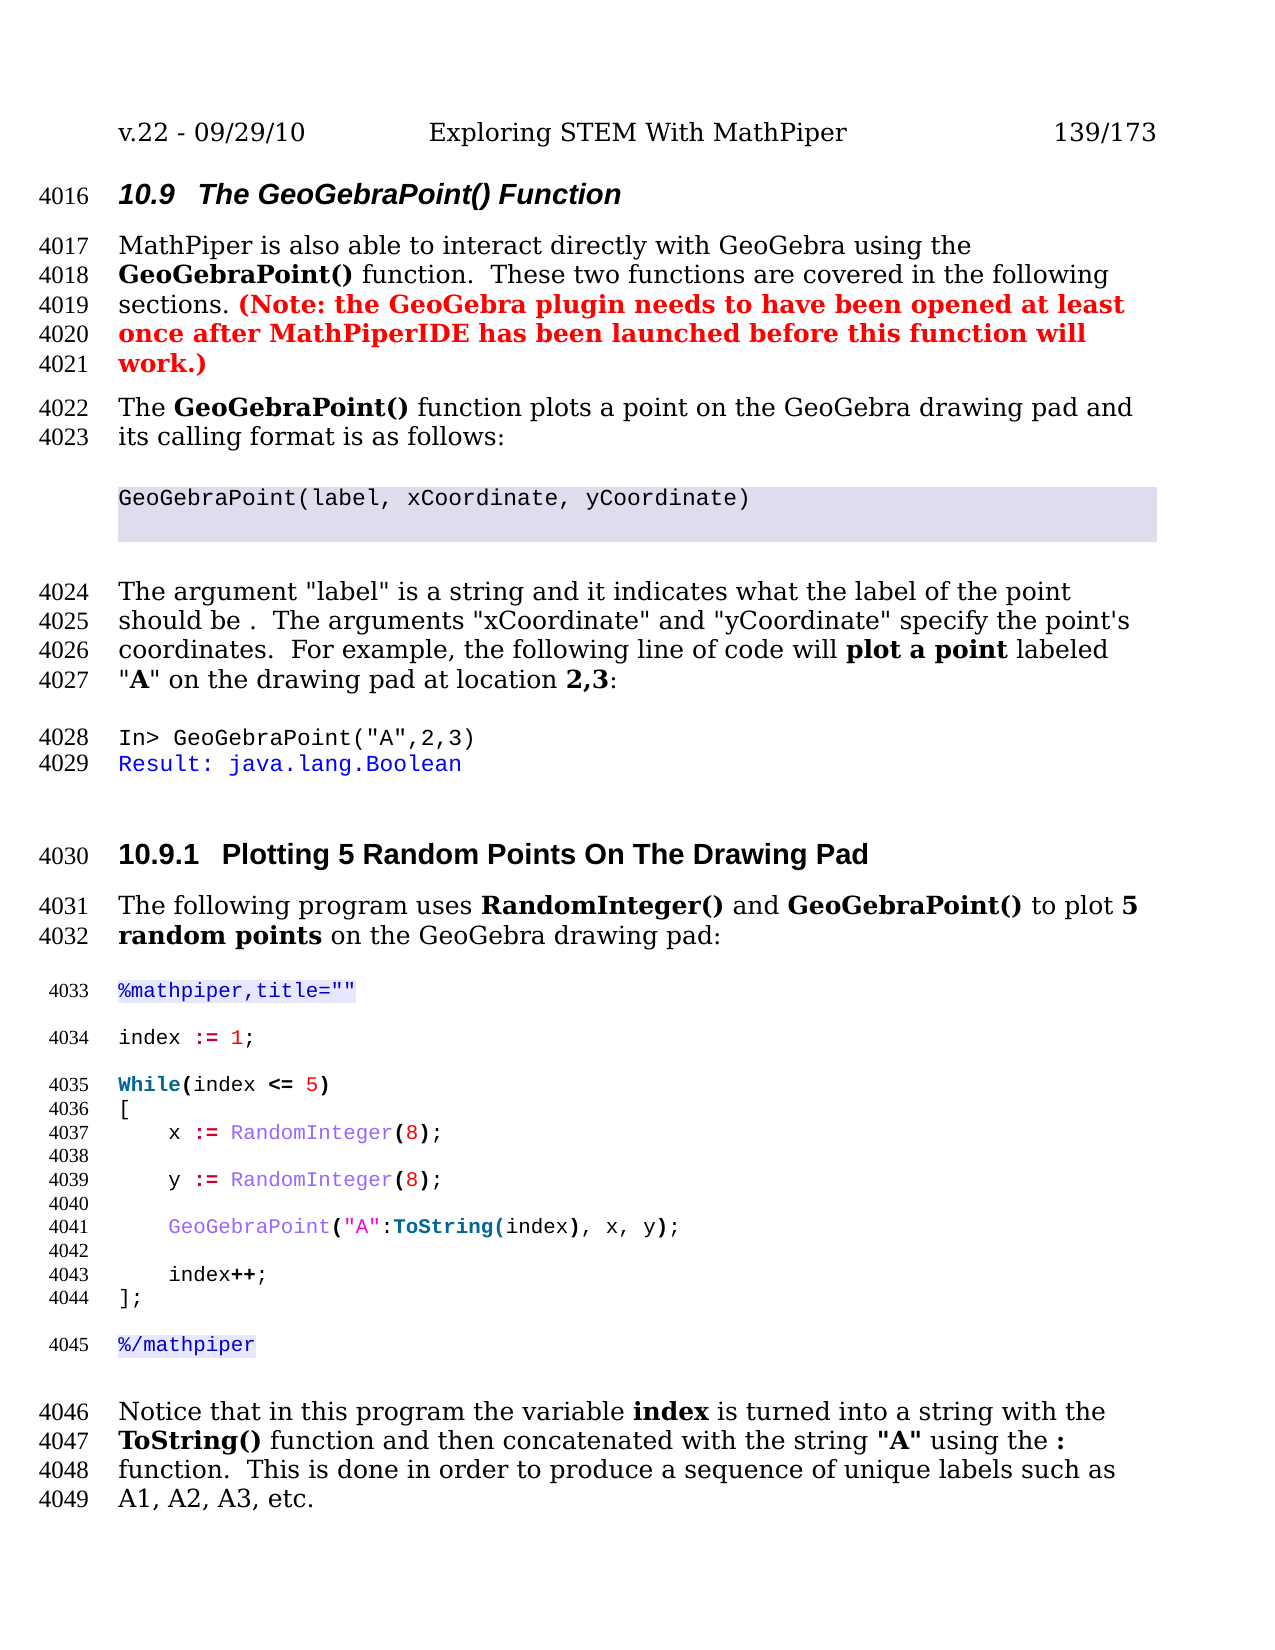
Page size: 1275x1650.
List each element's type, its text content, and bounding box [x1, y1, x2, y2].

text The GeoGebraPoint() function plots a point on the GeoGebra drawing pad and its calling format is as follows: [118, 393, 1157, 451]
text index := 1; [118, 1027, 1157, 1051]
text index++; [118, 1263, 1157, 1287]
text ]; [118, 1287, 1157, 1311]
text GeoGebraPoint("A":ToString(index), x, y); [118, 1216, 1157, 1240]
text The argument "label" is a string and it indicates what the label of the point should be . The arguments "xCoordinate" and "yCoordinate" specify the point's coordinates. For example, the following line of code will plot a point labeled "A" on the drawing pad at location 2,3: [118, 577, 1157, 694]
text The following program uses RandomInteger() and GeoGebraPoint() to plot 5 random points on the GeoGebra drawing pad: [118, 891, 1157, 950]
text %/mathpiper [118, 1334, 1157, 1358]
table_header GeoGebraPoint(label, xCoordinate, yCoordinate) [118, 487, 1157, 542]
text y := RandomInteger(8); [118, 1169, 1157, 1193]
subtitle The GeoGebraPoint() Function [118, 177, 1157, 210]
text %mathpiper,title="" [118, 980, 1157, 1003]
text x := RandomInteger(8); [118, 1122, 1157, 1145]
text In> GeoGebraPoint("A",2,3) [118, 726, 1157, 752]
subtitle Plotting 5 Random Points On The Drawing Pad [118, 837, 1157, 870]
text Result: java.lang.Boolean [118, 752, 1157, 778]
text MathPiper is also able to interact directly with GeoGebra using the GeoGebraPoint() function. These two functions are covered in the following sections. (Note: the GeoGebra plugin needs to have been opened at least once after MathPiperIDE has been launched before this function will work.) [118, 231, 1157, 378]
text [ [118, 1098, 1157, 1122]
text Notice that in this program the variable index is turned into a string with the ToString() function and then concatenated with the string "A" using the : function. This is done in order to produce a sequence of unique labels such as A1, A2, A3, etc. [118, 1397, 1157, 1514]
text While(index <= 5) [118, 1074, 1157, 1098]
